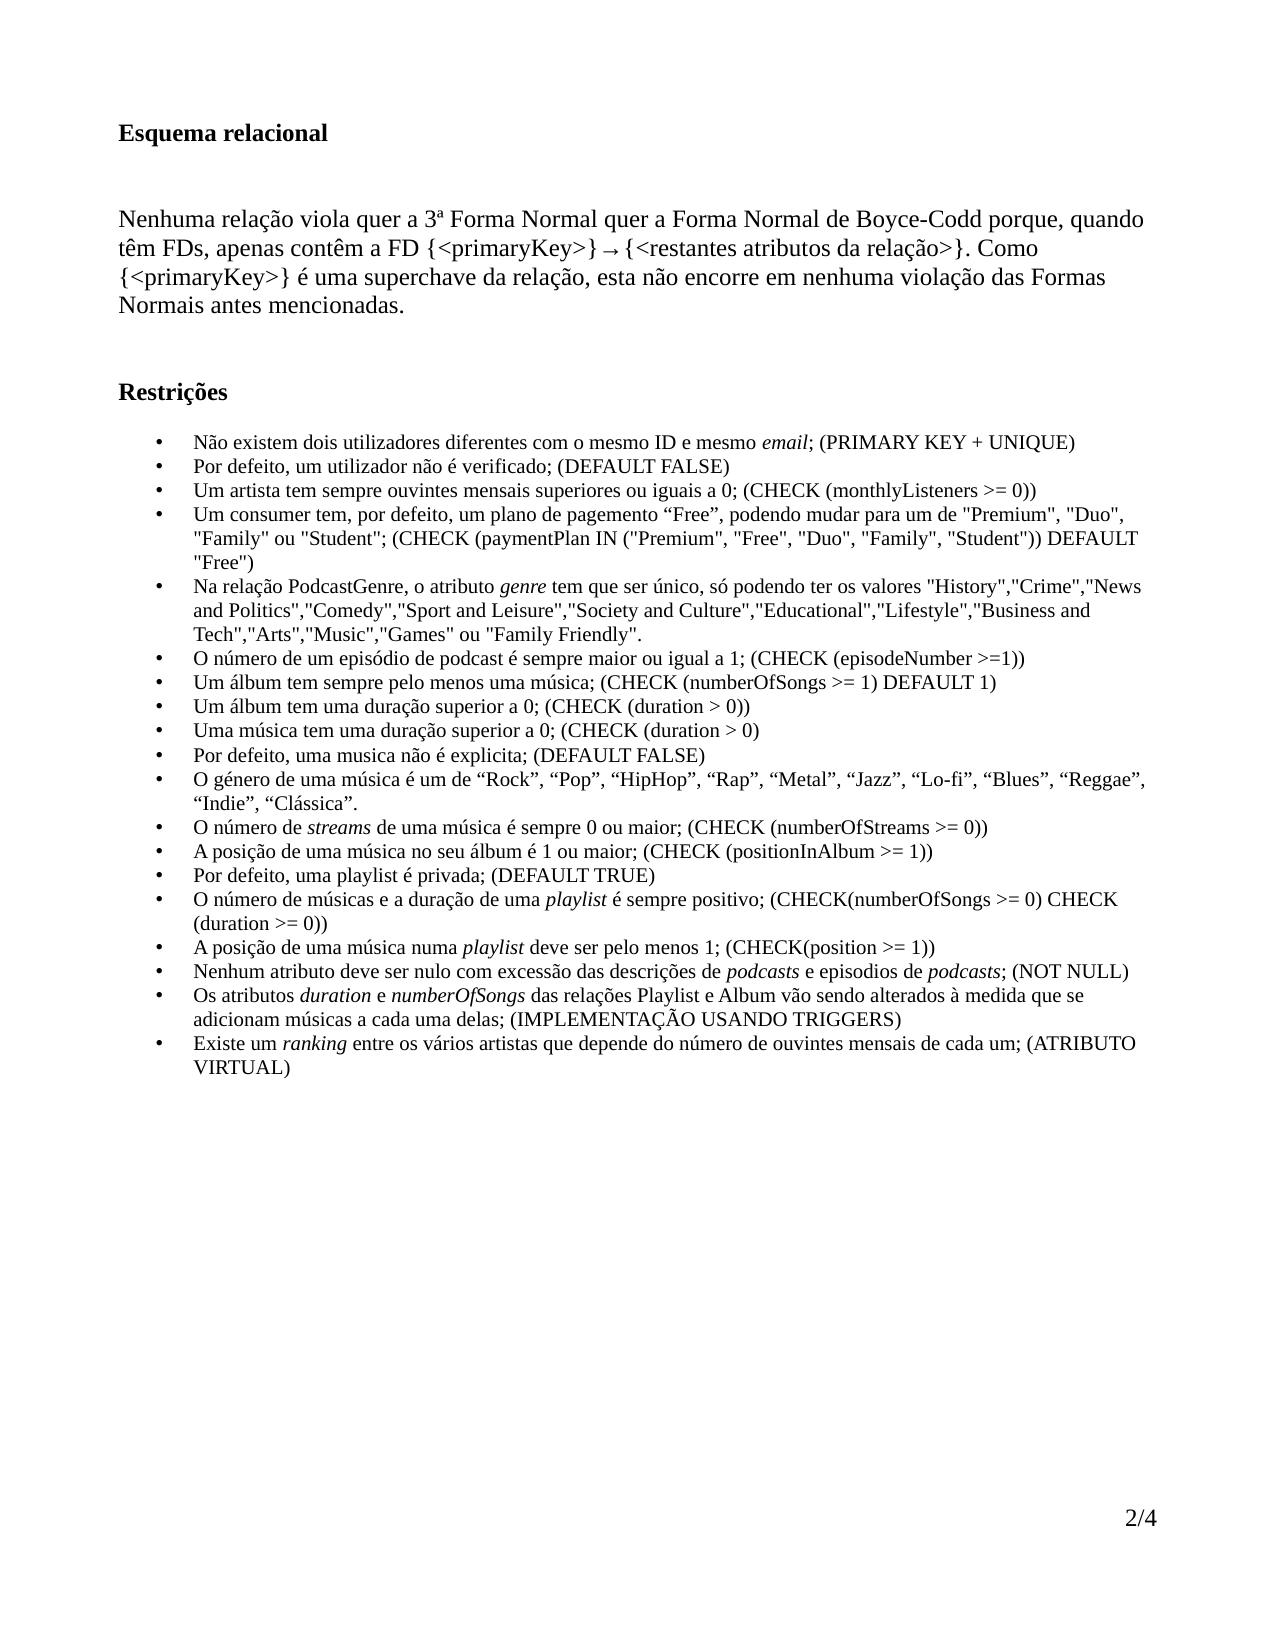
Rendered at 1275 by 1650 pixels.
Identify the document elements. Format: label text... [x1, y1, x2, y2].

list Um álbum tem sempre pelo menos uma música; (CHECK (numberOfSongs >= 1) DEFAULT 1) [156, 670, 1157, 694]
list Existe um ranking entre os vários artistas que depende do número de ouvintes mensais de cada um; (ATRIBUTO VIRTUAL) [156, 1031, 1157, 1079]
list Um artista tem sempre ouvintes mensais superiores ou iguais a 0; (CHECK (monthlyListeners >= 0)) [156, 478, 1157, 502]
list Por defeito, uma musica não é explicita; (DEFAULT FALSE) [156, 742, 1157, 767]
list Nenhum atributo deve ser nulo com excessão das descrições de podcasts e episodios de podcasts; (NOT NULL) [156, 959, 1157, 983]
list A posição de uma música no seu álbum é 1 ou maior; (CHECK (positionInAlbum >= 1)) [156, 839, 1157, 863]
text Restrições [118, 377, 1157, 406]
list Não existem dois utilizadores diferentes com o mesmo ID e mesmo email; (PRIMARY KEY + UNIQUE) [156, 430, 1157, 454]
list O número de streams de uma música é sempre 0 ou maior; (CHECK (numberOfStreams >= 0)) [156, 815, 1157, 839]
list Uma música tem uma duração superior a 0; (CHECK (duration > 0) [156, 718, 1157, 742]
list A posição de uma música numa playlist deve ser pelo menos 1; (CHECK(position >= 1)) [156, 935, 1157, 959]
list Os atributos duration e numberOfSongs das relações Playlist e Album vão sendo alterados à medida que se adicionam músicas a cada uma delas; (IMPLEMENTAÇÃO USANDO TRIGGERS) [156, 983, 1157, 1031]
list Na relação PodcastGenre, o atributo genre tem que ser único, só podendo ter os valores "History","Crime","News and Politics","Comedy","Sport and Leisure","Society and Culture","Educational","Lifestyle","Business and Tech","Arts","Music","Games" ou "Family Friendly". [156, 574, 1157, 646]
text Nenhuma relação viola quer a 3ª Forma Normal quer a Forma Normal de Boyce-Codd porque, quando têm FDs, apenas contêm a FD {<primaryKey>}→{<restantes atributos da relação>}. Como {<primaryKey>} é uma superchave da relação, esta não encorre em nenhuma violação das Formas Normais antes mencionadas. [118, 204, 1157, 319]
list Por defeito, uma playlist é privada; (DEFAULT TRUE) [156, 863, 1157, 887]
text Esquema relacional [118, 118, 1157, 147]
list Um consumer tem, por defeito, um plano de pagemento “Free”, podendo mudar para um de "Premium", "Duo", "Family" ou "Student"; (CHECK (paymentPlan IN ("Premium", "Free", "Duo", "Family", "Student")) DEFAULT "Free") [156, 502, 1157, 574]
list Um álbum tem uma duração superior a 0; (CHECK (duration > 0)) [156, 694, 1157, 718]
list O número de músicas e a duração de uma playlist é sempre positivo; (CHECK(numberOfSongs >= 0) CHECK (duration >= 0)) [156, 887, 1157, 935]
list O número de um episódio de podcast é sempre maior ou igual a 1; (CHECK (episodeNumber >=1)) [156, 646, 1157, 670]
list Por defeito, um utilizador não é verificado; (DEFAULT FALSE) [156, 454, 1157, 478]
list O género de uma música é um de “Rock”, “Pop”, “HipHop”, “Rap”, “Metal”, “Jazz”, “Lo-fi”, “Blues”, “Reggae”, “Indie”, “Clássica”. [156, 767, 1157, 815]
